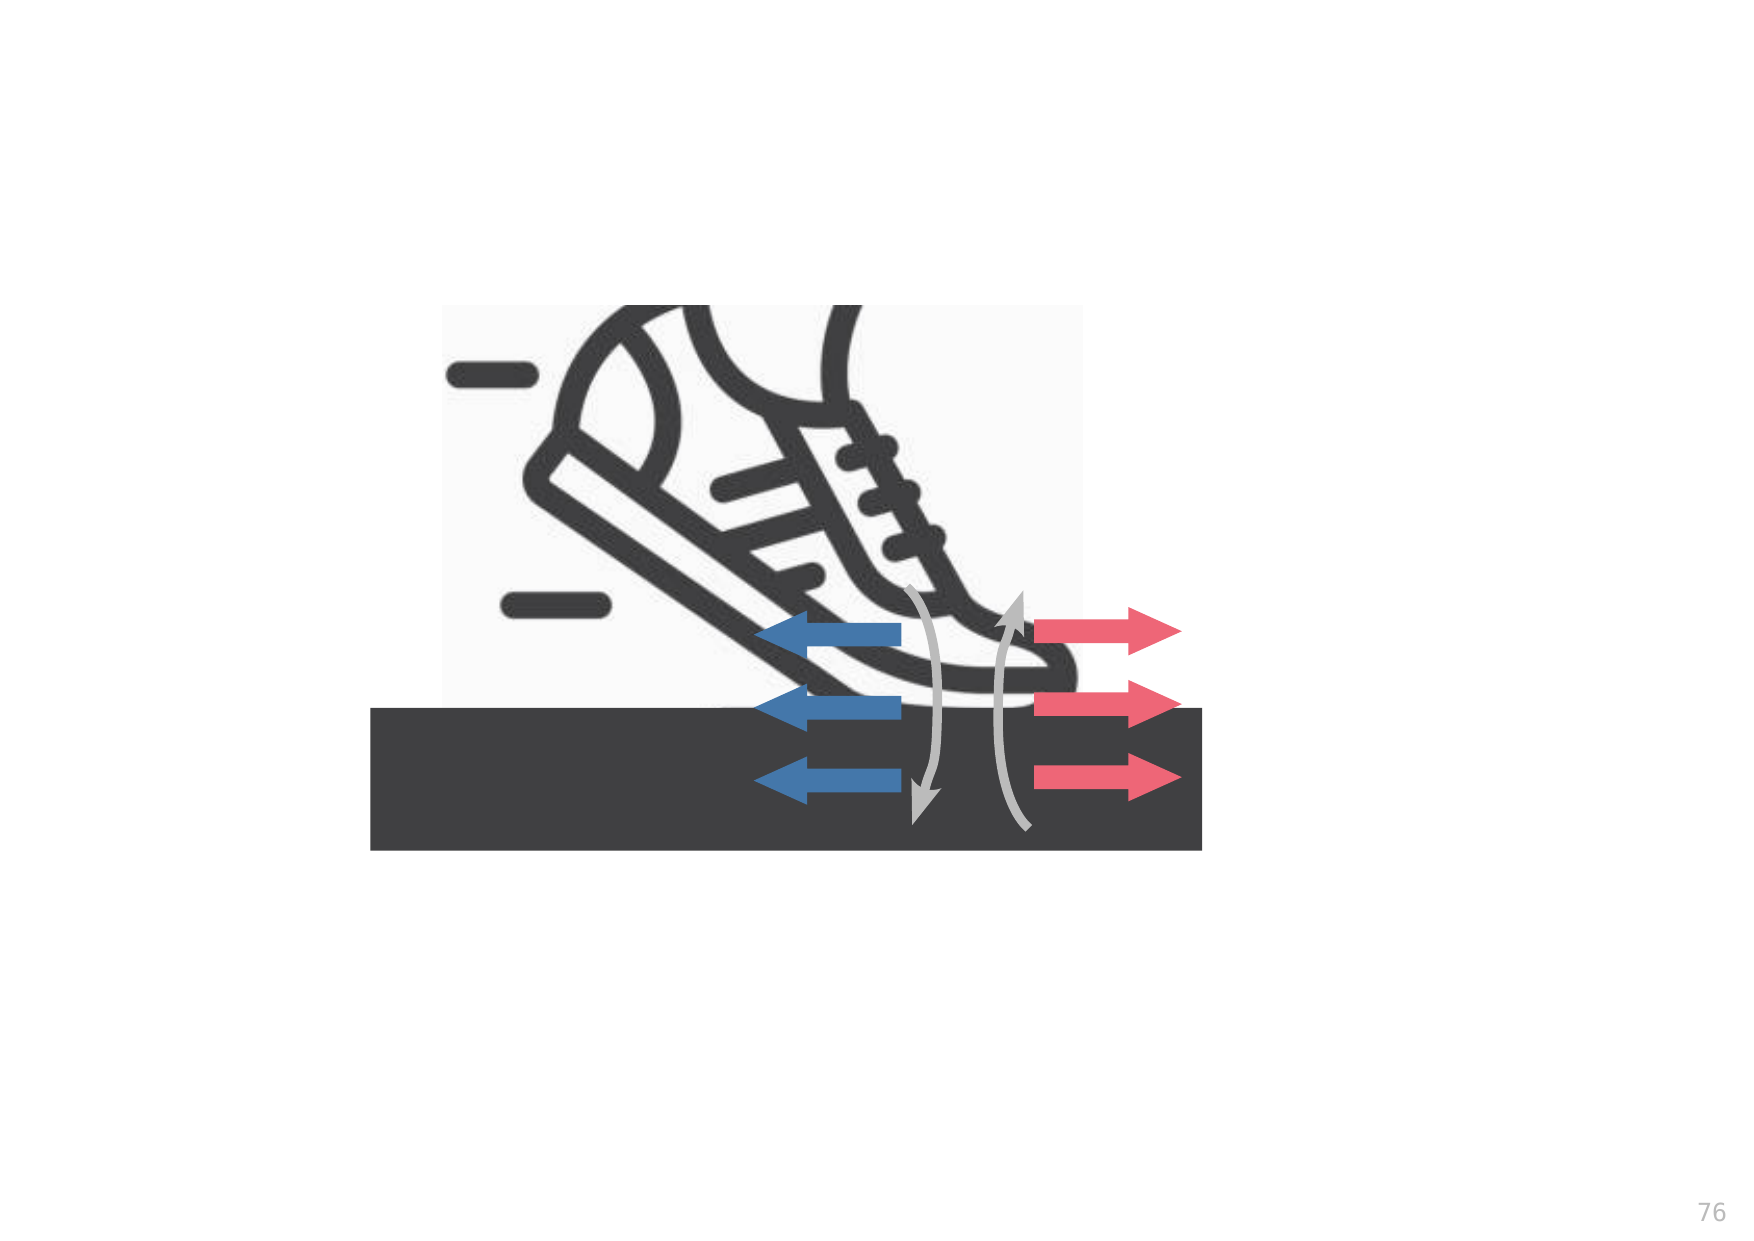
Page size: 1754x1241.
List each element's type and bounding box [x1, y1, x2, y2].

text_box [370, 679, 1203, 851]
picture [442, 305, 1083, 707]
text_box [1034, 607, 1182, 656]
text_box [753, 610, 902, 659]
